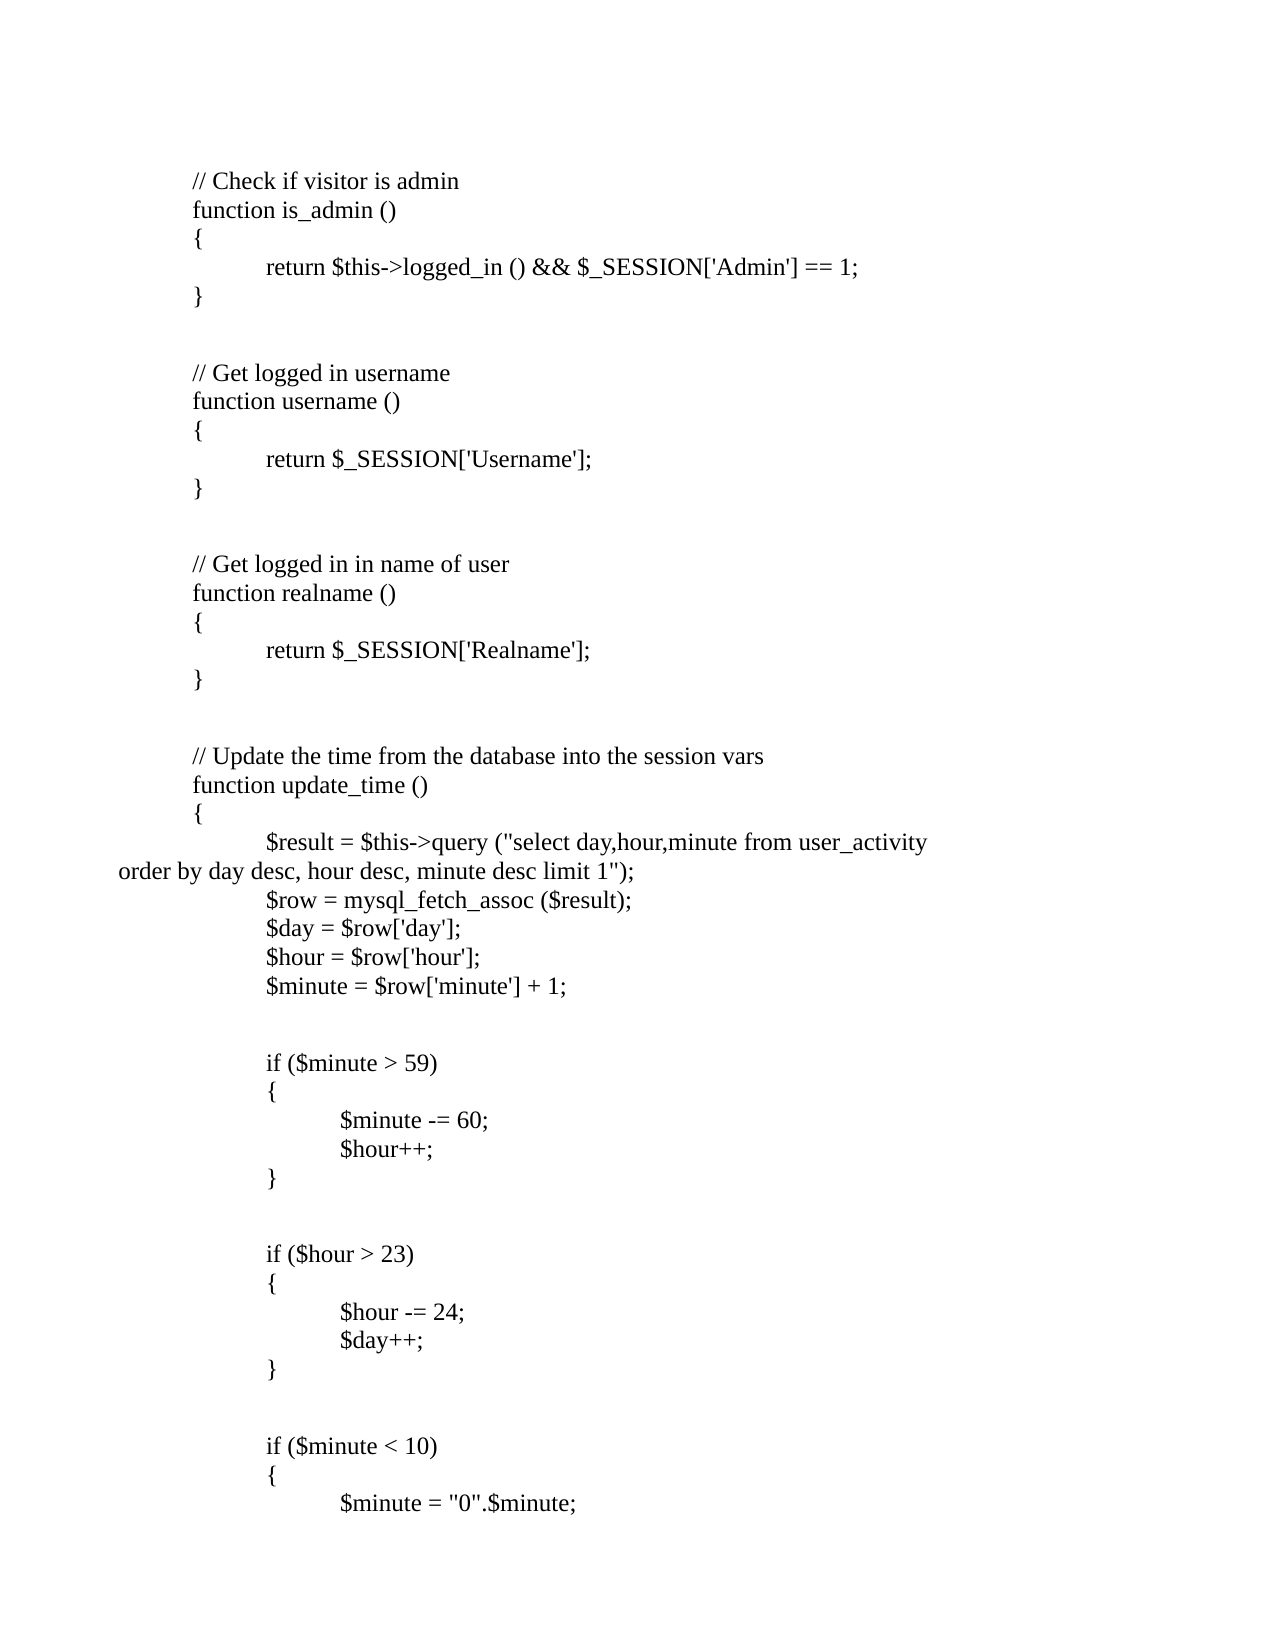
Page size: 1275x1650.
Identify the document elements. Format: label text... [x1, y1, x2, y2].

text $row = mysql_fetch_assoc ($result); [118, 885, 1157, 913]
text if ($minute < 10) [118, 1431, 1157, 1460]
text return $_SESSION['Realname']; [118, 636, 1157, 664]
text $result = $this->query ("select day,hour,minute from user_activity [118, 827, 1157, 856]
text { [118, 798, 1157, 827]
text $minute = $row['minute'] + 1; [118, 971, 1157, 1000]
text } [118, 1163, 1157, 1191]
text } [118, 664, 1157, 693]
text $day = $row['day']; [118, 913, 1157, 942]
text function username () [118, 386, 1157, 415]
text $hour = $row['hour']; [118, 942, 1157, 971]
text return $this->logged_in () && $_SESSION['Admin'] == 1; [118, 252, 1157, 281]
text { [118, 1076, 1157, 1105]
text if ($minute > 59) [118, 1048, 1157, 1076]
text function is_admin () [118, 195, 1157, 223]
text } [118, 473, 1157, 501]
text // Get logged in username [118, 358, 1157, 386]
text // Check if visitor is admin [118, 166, 1157, 195]
text { [118, 1268, 1157, 1297]
text if ($hour > 23) [118, 1239, 1157, 1268]
text $hour++; [118, 1134, 1157, 1163]
text { [118, 1460, 1157, 1488]
text function realname () [118, 578, 1157, 607]
text } [118, 281, 1157, 310]
text function update_time () [118, 770, 1157, 798]
text // Get logged in in name of user [118, 549, 1157, 578]
text return $_SESSION['Username']; [118, 444, 1157, 473]
text { [118, 223, 1157, 252]
text $minute = "0".$minute; [118, 1488, 1157, 1517]
text $day++; [118, 1326, 1157, 1354]
text { [118, 415, 1157, 444]
text order by day desc, hour desc, minute desc limit 1"); [118, 856, 1157, 885]
text $hour -= 24; [118, 1297, 1157, 1326]
text { [118, 607, 1157, 636]
text // Update the time from the database into the session vars [118, 741, 1157, 770]
text $minute -= 60; [118, 1105, 1157, 1134]
text } [118, 1354, 1157, 1383]
